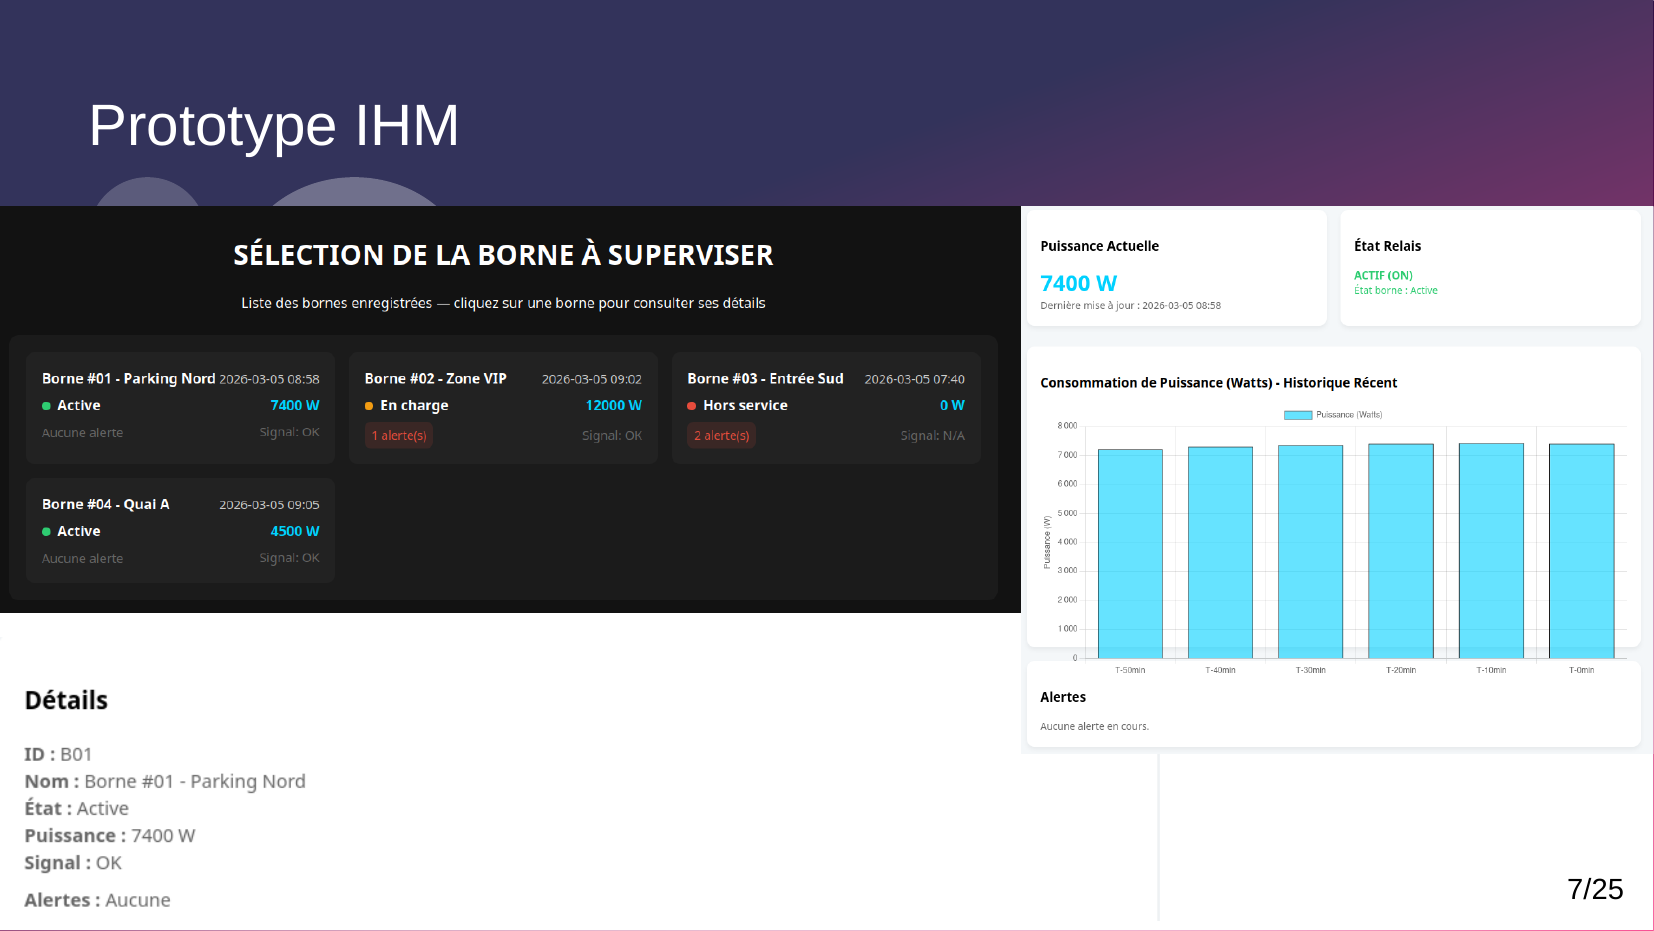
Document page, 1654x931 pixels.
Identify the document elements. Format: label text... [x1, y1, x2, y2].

picture [0, 206, 1654, 921]
title Prototype IHM [88, 44, 1565, 206]
